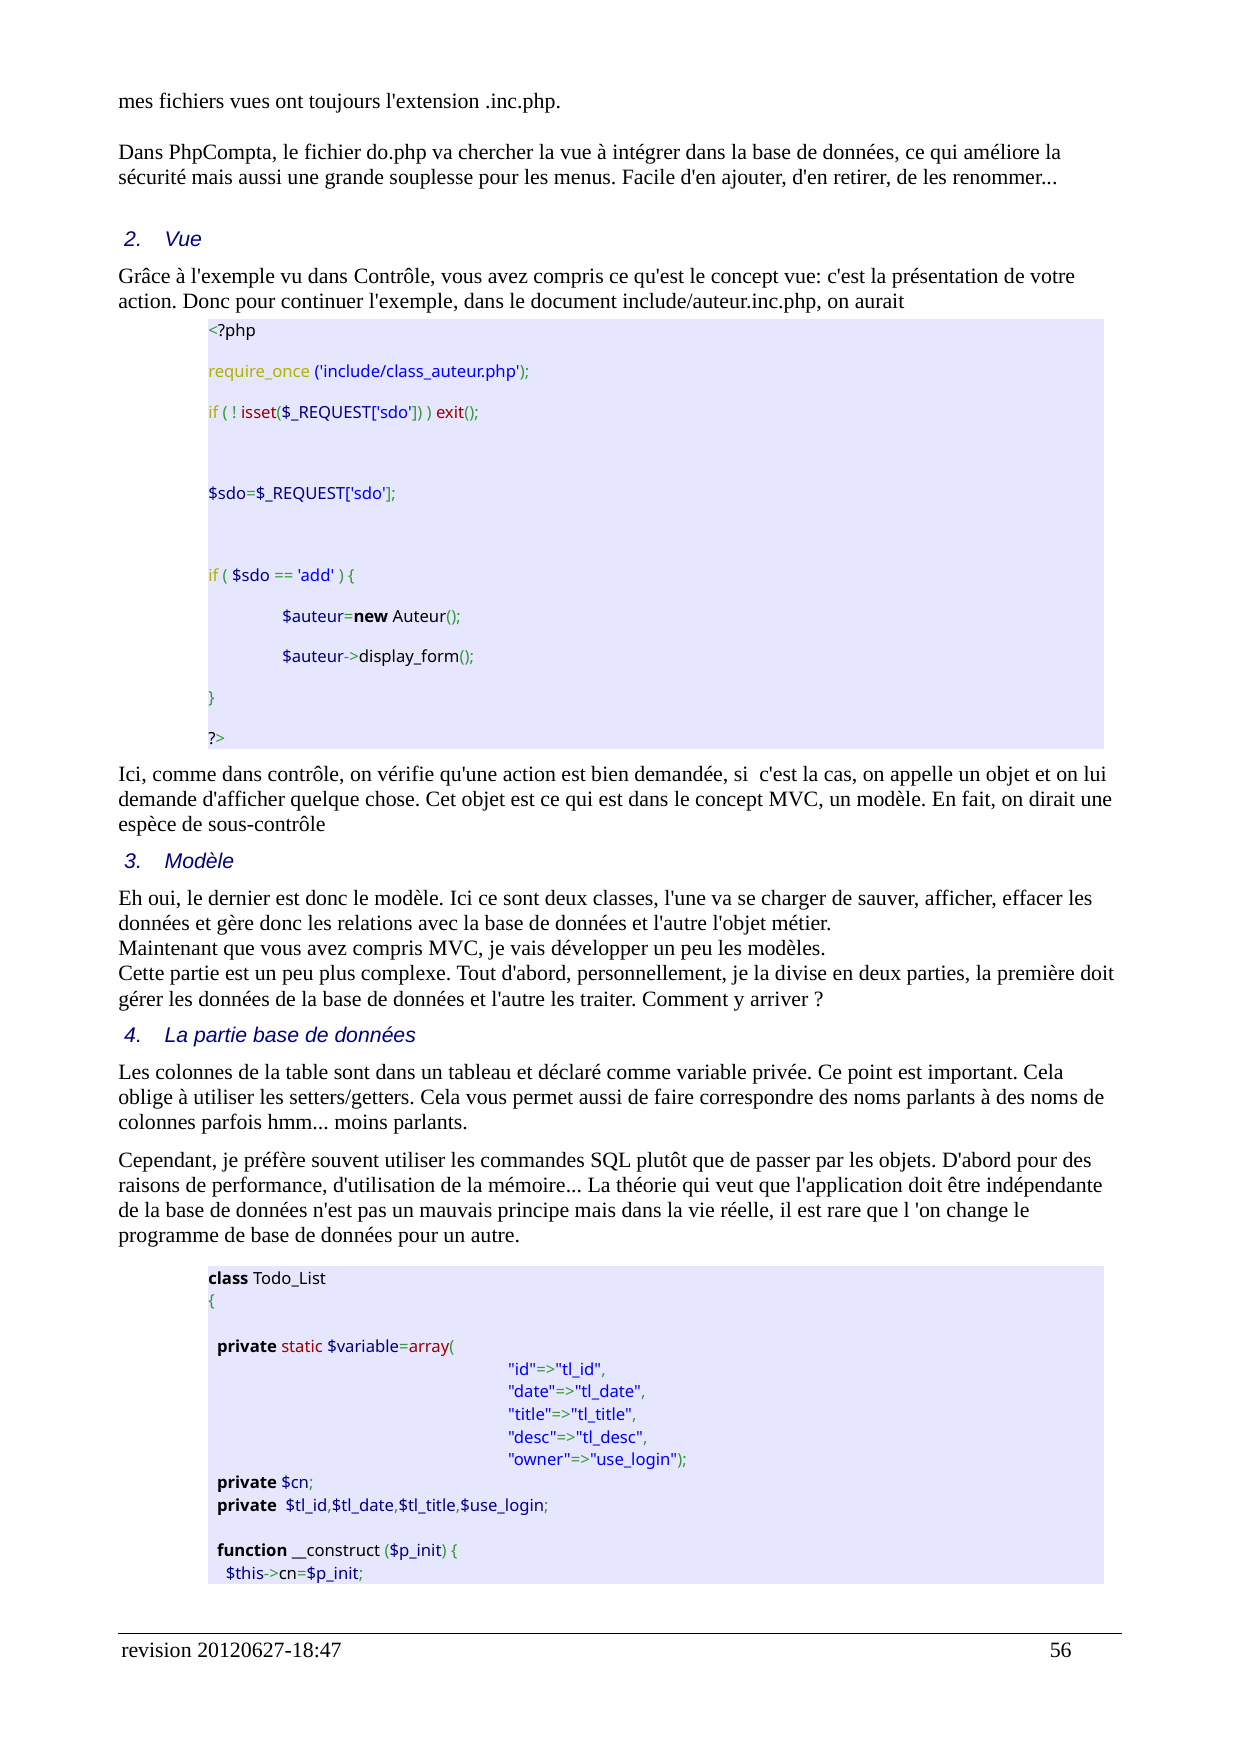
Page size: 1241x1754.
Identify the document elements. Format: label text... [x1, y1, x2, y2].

text require_once ('include/class_auteur.php'); [208, 360, 1104, 382]
text Cependant, je préfère souvent utiliser les commandes SQL plutôt que de passer par les objets. D'abord pour des raisons de performance, d'utilisation de la mémoire... La théorie qui veut que l'application doit être indépendante de la base de données n'est pas un mauvais principe mais dans la vie réelle, il est rare que l 'on change le programme de base de données pour un autre. [118, 1147, 1122, 1248]
text if ( $sdo == 'add' ) { [208, 563, 1104, 586]
text $auteur=new Auteur(); [208, 604, 1104, 627]
text ?> [208, 726, 1104, 749]
text <?php [208, 319, 1104, 342]
text Grâce à l'exemple vu dans Contrôle, vous avez compris ce qu'est le concept vue: c'est la présentation de votre action. Donc pour continuer l'exemple, dans le document include/auteur.inc.php, on aurait [118, 263, 1122, 313]
text $sdo=$_REQUEST['sdo']; [208, 482, 1104, 505]
text $auteur->display_form(); [208, 645, 1104, 668]
text Eh oui, le dernier est donc le modèle. Ici ce sont deux classes, l'une va se charger de sauver, afficher, effacer les données et gère donc les relations avec la base de données et l'autre l'objet métier. [118, 885, 1122, 935]
text Maintenant que vous avez compris MVC, je vais développer un peu les modèles. [118, 935, 1122, 960]
subtitle Vue [118, 226, 1122, 251]
text } [208, 686, 1104, 708]
text if ( ! isset($_REQUEST['sdo']) ) exit(); [208, 401, 1104, 423]
text Les colonnes de la table sont dans un tableau et déclaré comme variable privée. Ce point est important. Cela oblige à utiliser les setters/getters. Cela vous permet aussi de faire correspondre des noms parlants à des noms de colonnes parfois hmm... moins parlants. [118, 1059, 1122, 1134]
text Dans PhpCompta, le fichier do.php va chercher la vue à intégrer dans la base de données, ce qui améliore la sécurité mais aussi une grande souplesse pour les menus. Facile d'en ajouter, d'en retirer, de les renommer... [118, 139, 1122, 189]
text class Todo_List { private static $variable=array( "id"=>"tl_id", "date"=>"tl_date", "title"=>"tl_title", "desc"=>"tl_desc", "owner"=>"use_login"); private $cn; private $tl_id,$tl_date,$tl_title,$use_login; function __construct ($p_init) { $this->cn=$p_init; [208, 1266, 1104, 1584]
text Ici, comme dans contrôle, on vérifie qu'une action est bien demandée, si c'est la cas, on appelle un objet et on lui demande d'afficher quelque chose. Cet objet est ce qui est dans le concept MVC, un modèle. En fait, on dirait une espèce de sous-contrôle [118, 761, 1122, 837]
text mes fichiers vues ont toujours l'extension .inc.php. [118, 88, 1122, 114]
text Cette partie est un peu plus complexe. Tout d'abord, personnellement, je la divise en deux parties, la première doit gérer les données de la base de données et l'autre les traiter. Comment y arriver ? [118, 960, 1122, 1011]
subtitle La partie base de données [118, 1022, 1122, 1047]
subtitle Modèle [118, 848, 1122, 873]
